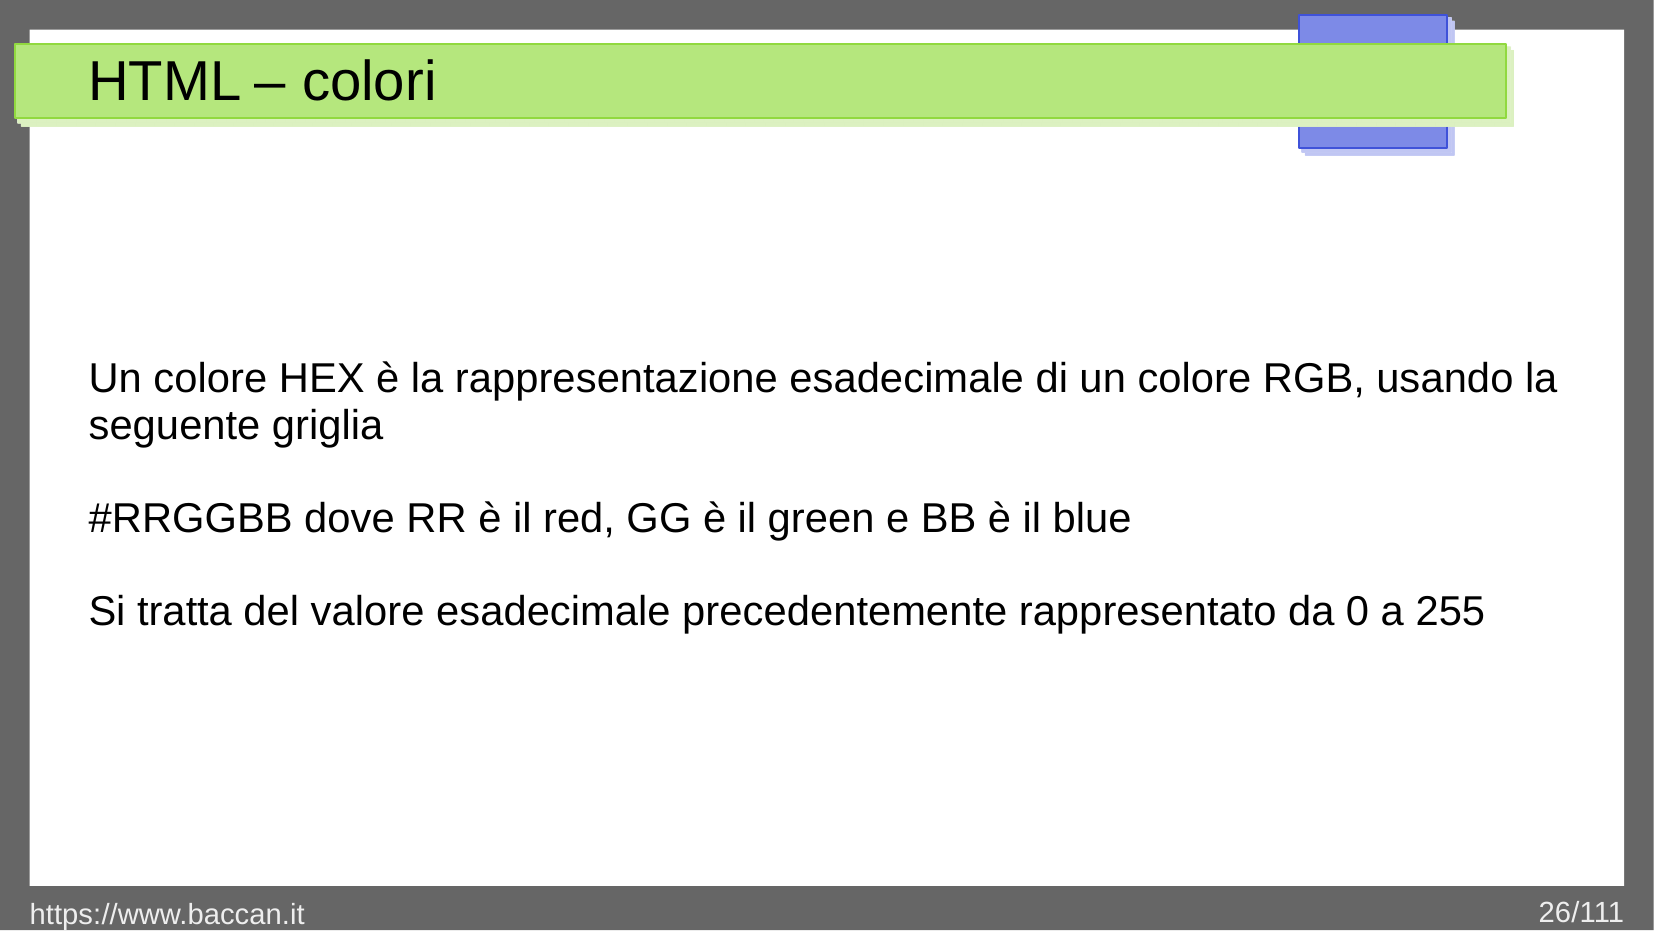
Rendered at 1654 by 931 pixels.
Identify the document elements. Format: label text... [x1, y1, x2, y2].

title HTML – colori [88, 44, 1506, 119]
text_box Un colore HEX è la rappresentazione esadecimale di un colore RGB, usando la seguente griglia #RRGGBB dove RR è il red, GG è il green e BB è il blue Si tratta del valore esadecimale precedentemente rappresentato da 0 a 255 [88, 169, 1565, 820]
